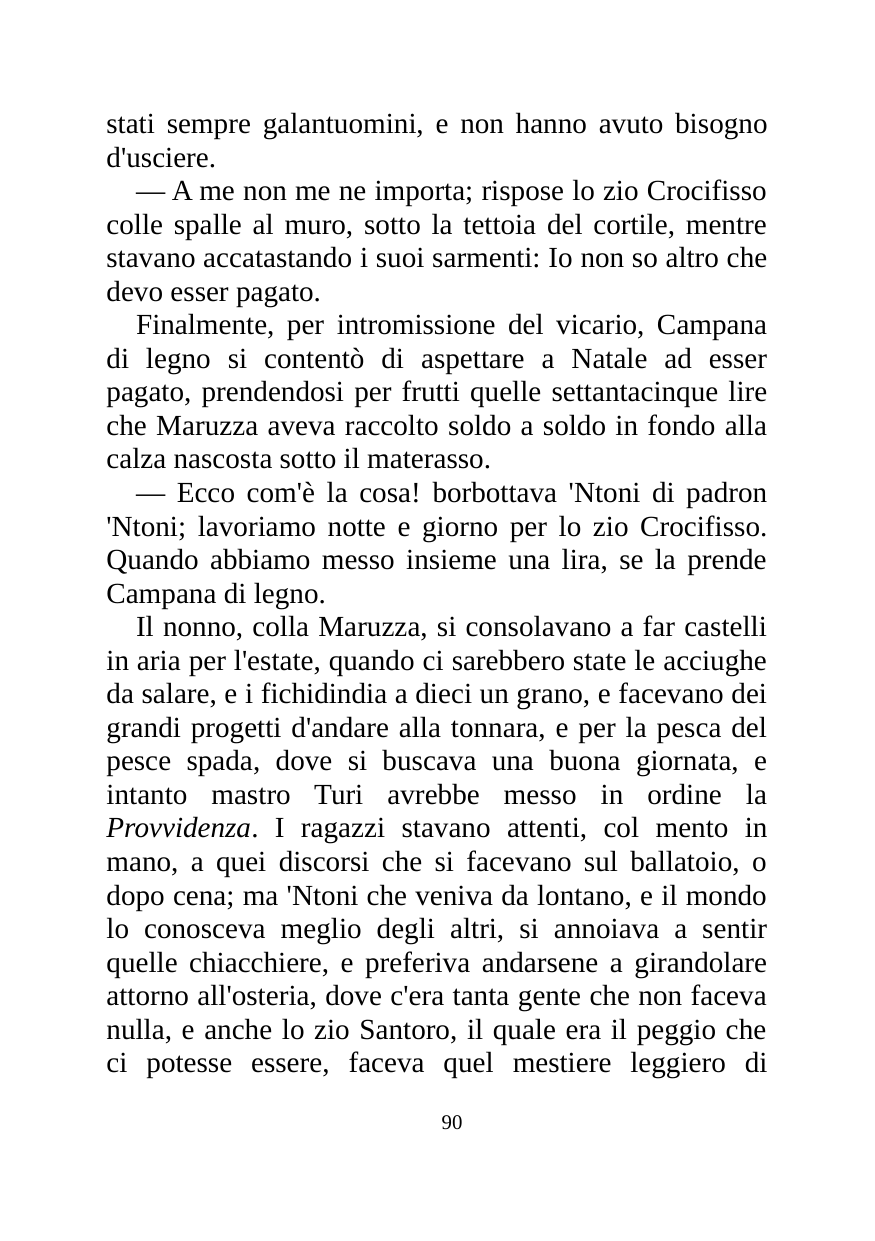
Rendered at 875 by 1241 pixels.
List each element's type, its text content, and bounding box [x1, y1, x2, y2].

text Il nonno, colla Maruzza, si consolavano a far castelli in aria per l'estate, quando ci sarebbero state le acciughe da salare, e i fichidindia a dieci un grano, e facevano dei grandi progetti d'andare alla tonnara, e per la pesca del pesce spada, dove si buscava una buona giornata, e intanto mastro Turi avrebbe messo in ordine la Provvidenza. I ragazzi stavano attenti, col mento in mano, a quei discorsi che si facevano sul ballatoio, o dopo cena; ma 'Ntoni che veniva da lontano, e il mondo lo conosceva meglio degli altri, si annoiava a sentir quelle chiacchiere, e preferiva andarsene a girandolare attorno all'osteria, dove c'era tanta gente che non faceva nulla, e anche lo zio Santoro, il quale era il peggio che ci potesse essere, faceva quel mestiere leggiero di [106, 609, 768, 1079]
text — Ecco com'è la cosa! borbottava 'Ntoni di padron 'Ntoni; lavoriamo notte e giorno per lo zio Crocifisso. Quando abbiamo messo insieme una lira, se la prende Campana di legno. [106, 475, 768, 609]
text stati sempre galantuomini, e non hanno avuto bisogno d'usciere. [106, 106, 768, 173]
text — A me non me ne importa; rispose lo zio Crocifisso colle spalle al muro, sotto la tettoia del cortile, mentre stavano accatastando i suoi sarmenti: Io non so altro che devo esser pagato. [106, 173, 768, 307]
text Finalmente, per intromissione del vicario, Campana di legno si contentò di aspettare a Natale ad esser pagato, prendendosi per frutti quelle settantacinque lire che Maruzza aveva raccolto soldo a soldo in fondo alla calza nascosta sotto il materasso. [106, 307, 768, 475]
